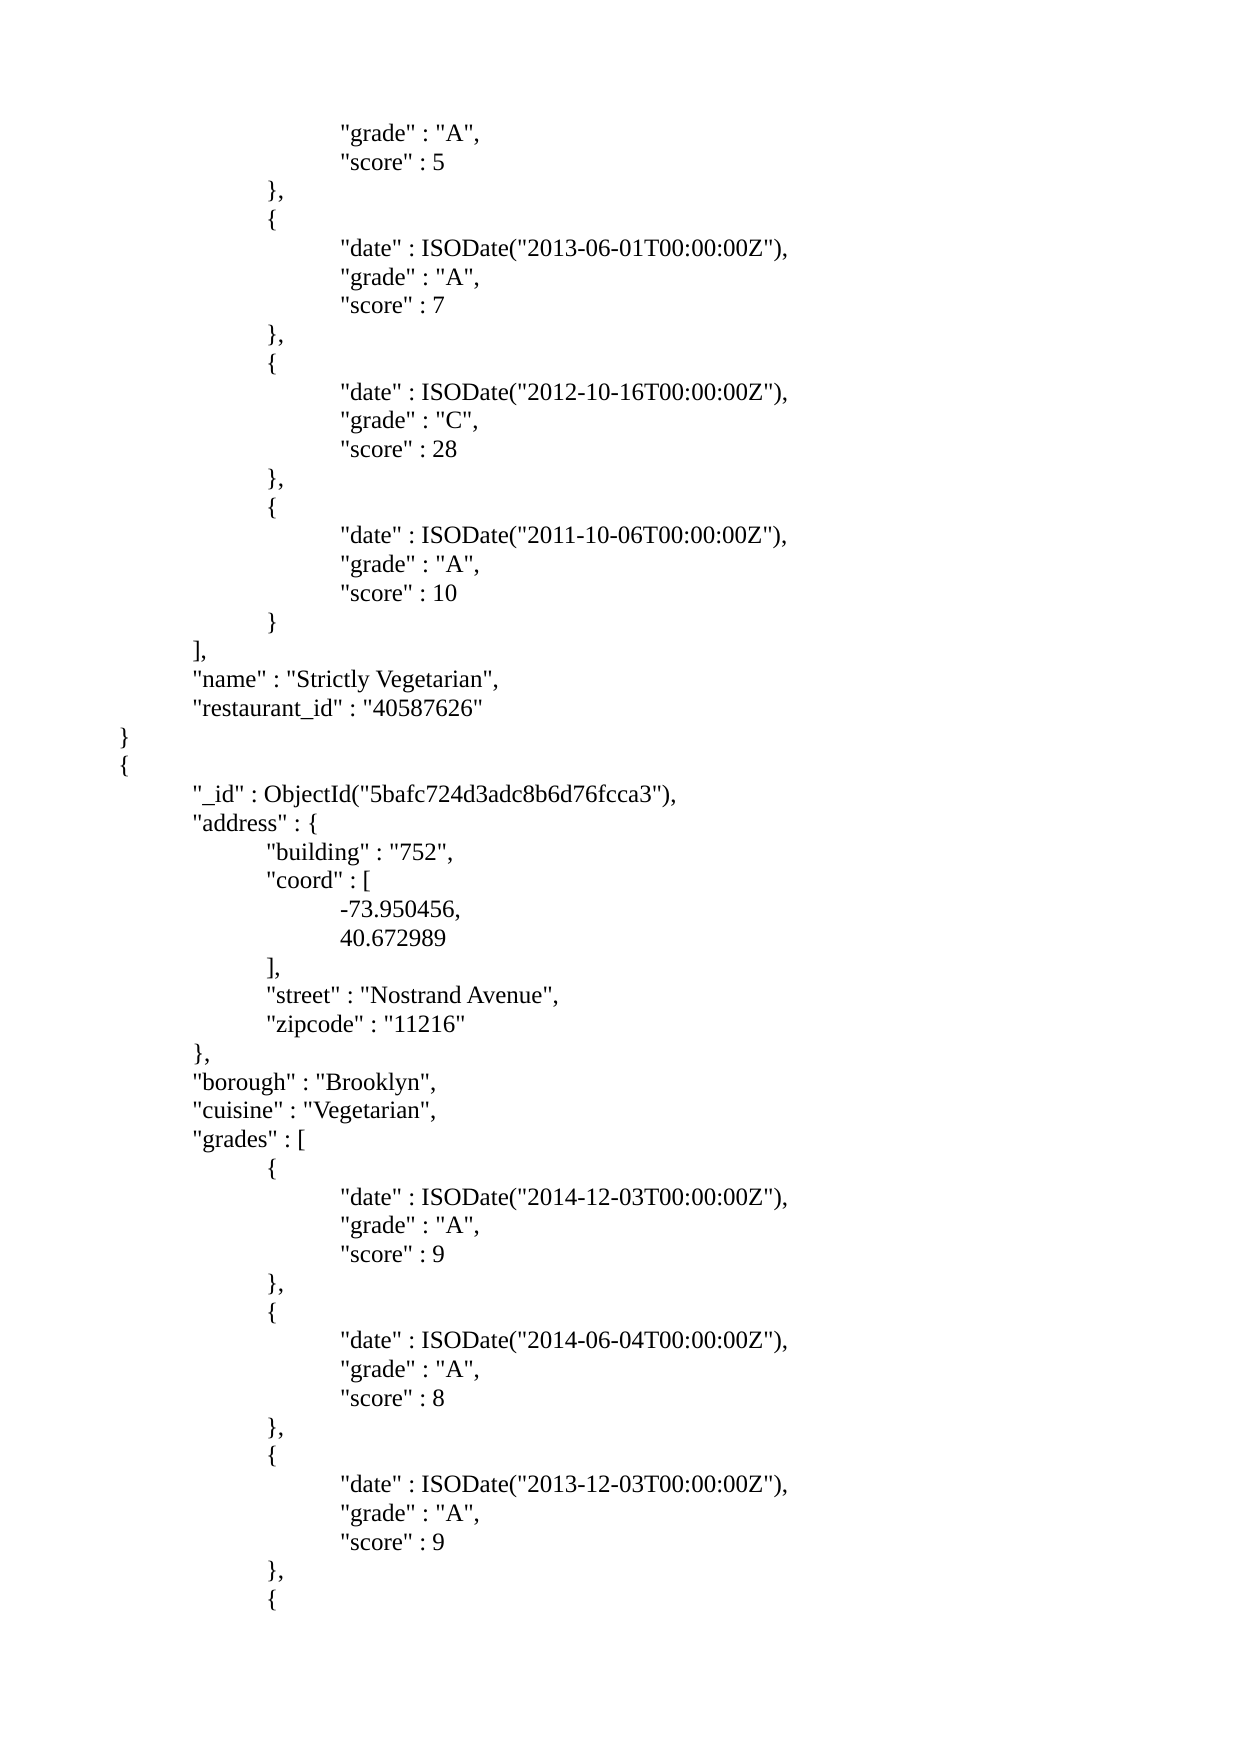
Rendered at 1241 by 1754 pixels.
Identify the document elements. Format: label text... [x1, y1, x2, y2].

text "grade" : "A", [118, 549, 1122, 578]
text }, [118, 1268, 1122, 1297]
text "cuisine" : "Vegetarian", [118, 1096, 1122, 1124]
text { [118, 1584, 1122, 1613]
text "grade" : "A", [118, 118, 1122, 147]
text { [118, 348, 1122, 377]
text { [118, 1297, 1122, 1326]
text }, [118, 1038, 1122, 1067]
text }, [118, 176, 1122, 204]
text "date" : ISODate("2012-10-16T00:00:00Z"), [118, 377, 1122, 406]
text "_id" : ObjectId("5bafc724d3adc8b6d76fcca3"), [118, 779, 1122, 808]
text "restaurant_id" : "40587626" [118, 693, 1122, 722]
text "date" : ISODate("2014-06-04T00:00:00Z"), [118, 1326, 1122, 1354]
text { [118, 1153, 1122, 1182]
text "date" : ISODate("2013-06-01T00:00:00Z"), [118, 233, 1122, 262]
text "grades" : [ [118, 1124, 1122, 1153]
text "date" : ISODate("2011-10-06T00:00:00Z"), [118, 521, 1122, 549]
text } [118, 607, 1122, 636]
text "address" : { [118, 808, 1122, 837]
text }, [118, 319, 1122, 348]
text "date" : ISODate("2014-12-03T00:00:00Z"), [118, 1182, 1122, 1211]
text "score" : 9 [118, 1239, 1122, 1268]
text "zipcode" : "11216" [118, 1009, 1122, 1038]
text "grade" : "C", [118, 406, 1122, 434]
text { [118, 204, 1122, 233]
text "grade" : "A", [118, 262, 1122, 291]
text }, [118, 1556, 1122, 1584]
text "score" : 28 [118, 434, 1122, 463]
text "coord" : [ [118, 866, 1122, 894]
text "street" : "Nostrand Avenue", [118, 981, 1122, 1009]
text 40.672989 [118, 923, 1122, 952]
text "grade" : "A", [118, 1211, 1122, 1239]
text "name" : "Strictly Vegetarian", [118, 664, 1122, 693]
text "score" : 9 [118, 1527, 1122, 1556]
text } [118, 722, 1122, 751]
text ], [118, 636, 1122, 664]
text { [118, 751, 1122, 779]
text }, [118, 1412, 1122, 1441]
text "date" : ISODate("2013-12-03T00:00:00Z"), [118, 1469, 1122, 1498]
text "score" : 8 [118, 1383, 1122, 1412]
text "borough" : "Brooklyn", [118, 1067, 1122, 1096]
text }, [118, 463, 1122, 492]
text "score" : 5 [118, 147, 1122, 176]
text "score" : 10 [118, 578, 1122, 607]
text ], [118, 952, 1122, 981]
text { [118, 1441, 1122, 1469]
text "grade" : "A", [118, 1354, 1122, 1383]
text "score" : 7 [118, 291, 1122, 319]
text -73.950456, [118, 894, 1122, 923]
text "grade" : "A", [118, 1498, 1122, 1527]
text { [118, 492, 1122, 521]
text "building" : "752", [118, 837, 1122, 866]
